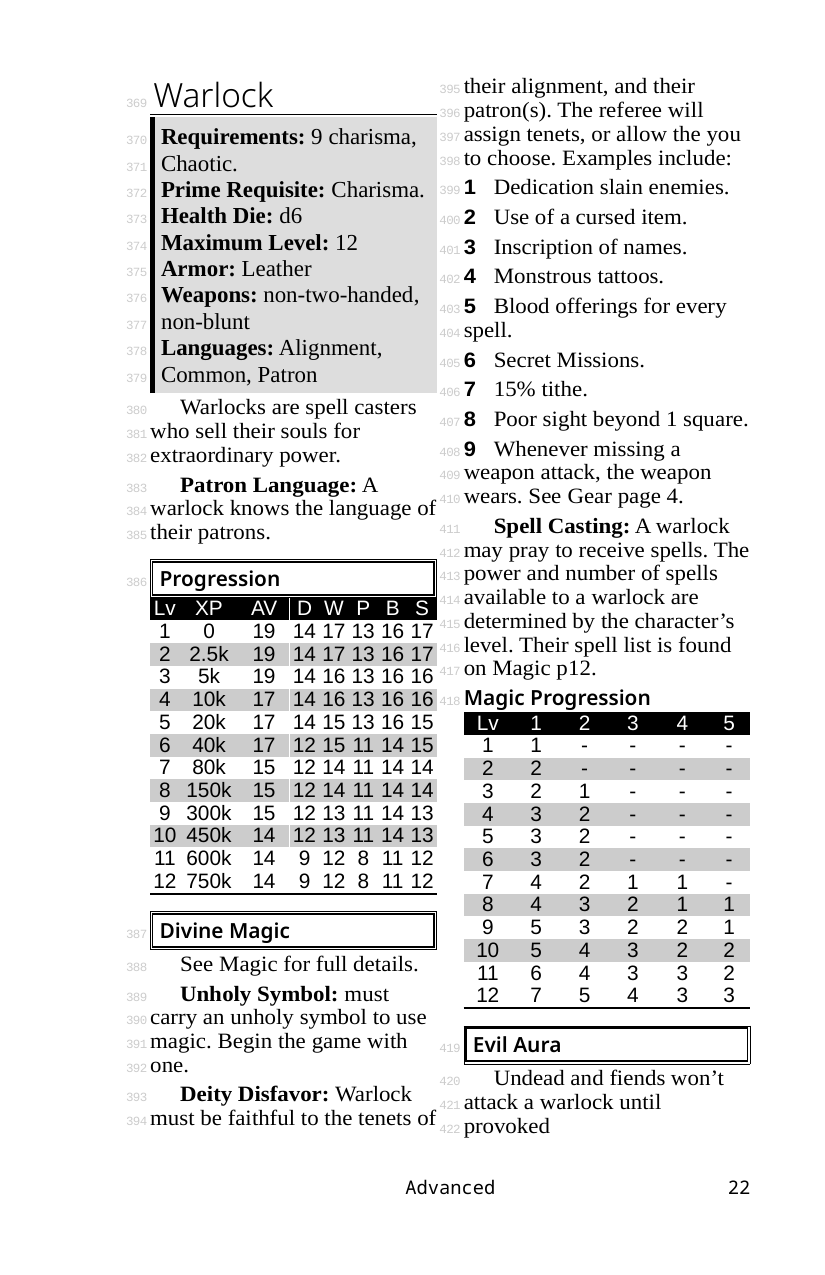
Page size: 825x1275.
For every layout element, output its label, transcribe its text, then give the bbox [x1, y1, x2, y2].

table_cell 12 [319, 870, 348, 893]
table_cell 13 [348, 689, 378, 711]
table_cell - [608, 848, 657, 871]
table_cell 9 [290, 848, 319, 870]
table_cell 10 [150, 825, 179, 847]
table_cell 5 [512, 939, 560, 962]
table_cell - [608, 826, 657, 848]
table_cell 15 [407, 711, 437, 734]
table_cell 16 [378, 620, 407, 643]
table_cell 2 [560, 803, 608, 826]
table_cell 7 [464, 871, 512, 894]
table_cell 13 [407, 825, 437, 847]
table_cell 14 [238, 825, 289, 847]
table_cell 17 [407, 620, 437, 643]
text Unholy symbol: must carry an unholy symbol to use magic. Begin the game with one. [150, 982, 437, 1077]
table_cell 2 [512, 780, 560, 803]
table_cell 16 [378, 711, 407, 734]
table_cell 11 [348, 825, 378, 847]
table_cell 3 [657, 962, 708, 984]
table_cell 17 [238, 689, 289, 711]
table_cell 8 [464, 894, 512, 916]
table_cell 0 [179, 620, 238, 643]
table_cell - [608, 780, 657, 803]
table_cell 15 [238, 757, 289, 779]
list Secret Missions. [463, 348, 750, 372]
table_cell - [708, 758, 750, 780]
table_cell 12 [290, 734, 319, 757]
table_cell - [608, 735, 657, 757]
table_cell 40k [179, 734, 238, 757]
table_cell 11 [348, 734, 378, 757]
table_cell 8 [348, 848, 378, 870]
table_cell - [708, 848, 750, 871]
table_cell 10 [464, 939, 512, 962]
table_cell 3 [657, 985, 708, 1007]
table_cell 4 [150, 689, 179, 711]
subtitle Evil Aura [467, 1029, 747, 1060]
table_cell 9 [150, 802, 179, 825]
table_cell 13 [348, 666, 378, 688]
table_cell - [708, 735, 750, 757]
list Dedication slain enemies. [463, 176, 750, 199]
table_header AV [238, 598, 289, 620]
table_cell 5 [464, 826, 512, 848]
table_cell 5 [512, 916, 560, 939]
table_cell 3 [512, 848, 560, 871]
table_cell 14 [290, 643, 319, 666]
table_header B [378, 598, 407, 620]
text See Magic for full details. [150, 952, 437, 976]
table_cell 4 [512, 871, 560, 894]
table_cell - [657, 780, 708, 803]
table_cell 11 [378, 848, 407, 870]
table_cell 2.5k [179, 643, 238, 666]
table_cell 2 [657, 916, 708, 939]
table_cell 12 [290, 757, 319, 779]
table_cell 600k [179, 848, 238, 870]
table_cell 2 [560, 871, 608, 894]
subtitle warlock [150, 75, 437, 114]
table_cell 2 [150, 643, 179, 666]
table_cell 750k [179, 870, 238, 893]
table_cell 17 [238, 711, 289, 734]
table_cell 12 [407, 870, 437, 893]
table_cell 3 [512, 826, 560, 848]
table_cell 2 [464, 758, 512, 780]
table_cell - [608, 758, 657, 780]
table_cell 5 [150, 711, 179, 734]
table_cell 4 [608, 985, 657, 1007]
table_cell 2 [608, 894, 657, 916]
table_cell 13 [319, 825, 348, 847]
table_cell - [708, 826, 750, 848]
list Monstrous tattoos. [463, 265, 750, 289]
table_header W [319, 598, 348, 620]
text Prime requisite: Charisma. [155, 176, 437, 202]
table_cell 16 [378, 689, 407, 711]
table_cell 17 [319, 620, 348, 643]
table_cell 6 [512, 962, 560, 984]
table_cell 15 [407, 734, 437, 757]
text Requirements: 9 charisma, Chaotic. [155, 117, 437, 176]
table_cell - [608, 803, 657, 826]
table_header 4 [657, 712, 708, 735]
table_cell 2 [512, 758, 560, 780]
table_cell 3 [464, 780, 512, 803]
table_cell 4 [560, 939, 608, 962]
table_cell - [708, 803, 750, 826]
text Armor: Leather [155, 255, 437, 282]
table_cell 14 [378, 825, 407, 847]
table_cell 14 [290, 689, 319, 711]
text Warlocks are spell casters who sell their souls for extraordinary power. [150, 396, 437, 467]
table_cell 5k [179, 666, 238, 688]
table_cell 14 [378, 802, 407, 825]
table_cell 12 [290, 802, 319, 825]
list 15% tithe. [463, 378, 750, 401]
table_cell 8 [150, 779, 179, 802]
table_cell 150k [179, 779, 238, 802]
table_cell 2 [560, 848, 608, 871]
table_cell 9 [464, 916, 512, 939]
table_cell 16 [407, 689, 437, 711]
table_cell 3 [150, 666, 179, 688]
table_cell 14 [378, 734, 407, 757]
table_cell 2 [708, 962, 750, 984]
table_cell 20k [179, 711, 238, 734]
table_cell 3 [512, 803, 560, 826]
text their alignment, and their patron(s). The referee will assign tenets, or allow the you to choose. Examples include: [463, 75, 750, 170]
table_cell 14 [290, 666, 319, 688]
table_cell 15 [238, 802, 289, 825]
list Whenever missing a weapon attack, the weapon wears. See Gear page 4. [463, 437, 750, 508]
table_cell 16 [319, 689, 348, 711]
table_cell 11 [348, 779, 378, 802]
table_cell - [657, 826, 708, 848]
table_cell 12 [290, 779, 319, 802]
table_cell 4 [512, 894, 560, 916]
text Maximum Level: 12 [155, 229, 437, 255]
table_cell 2 [560, 826, 608, 848]
table_cell 11 [464, 962, 512, 984]
table_cell 4 [464, 803, 512, 826]
table_cell 16 [378, 643, 407, 666]
table_cell 6 [464, 848, 512, 871]
table_cell 13 [319, 802, 348, 825]
table_cell 2 [608, 916, 657, 939]
table_cell 15 [319, 711, 348, 734]
table_cell 10k [179, 689, 238, 711]
table_cell 1 [657, 894, 708, 916]
table_cell 1 [150, 620, 179, 643]
text health die: d6 [155, 202, 437, 229]
table_cell 80k [179, 757, 238, 779]
table_cell 3 [708, 985, 750, 1007]
table_cell 14 [407, 757, 437, 779]
table_cell 14 [290, 620, 319, 643]
table_cell - [560, 758, 608, 780]
table_header 5 [708, 712, 750, 735]
text Deity disfavor: Warlock must be faithful to the tenets of [150, 1083, 437, 1130]
table_header D [290, 598, 319, 620]
table_cell 7 [512, 985, 560, 1007]
table_cell 12 [464, 985, 512, 1007]
table_cell 15 [319, 734, 348, 757]
table_cell 1 [560, 780, 608, 803]
table_cell 19 [238, 643, 289, 666]
table_cell 14 [378, 757, 407, 779]
table_cell 300k [179, 802, 238, 825]
table_cell 9 [290, 870, 319, 893]
table_cell 1 [608, 871, 657, 894]
table_cell 17 [238, 734, 289, 757]
table_cell 14 [290, 711, 319, 734]
table_cell 5 [560, 985, 608, 1007]
table_cell 1 [512, 735, 560, 757]
table_cell - [657, 758, 708, 780]
table_cell 7 [150, 757, 179, 779]
list Blood offerings for every spell. [463, 295, 750, 342]
table_cell 3 [608, 962, 657, 984]
table_header Lv [150, 598, 179, 620]
table_cell - [657, 735, 708, 757]
table_header XP [179, 598, 238, 620]
table_cell 16 [378, 666, 407, 688]
table_cell 1 [464, 735, 512, 757]
table_cell 13 [348, 643, 378, 666]
table_cell - [708, 871, 750, 894]
table_cell 11 [150, 848, 179, 870]
table_cell 19 [238, 620, 289, 643]
table_cell 19 [238, 666, 289, 688]
table_cell 8 [348, 870, 378, 893]
text Languages: Alignment, Common, Patron [155, 334, 437, 393]
table_header S [407, 598, 437, 620]
table_header 3 [608, 712, 657, 735]
table_cell 17 [319, 643, 348, 666]
text Undead and fiends won’t attack a warlock until provoked [463, 1067, 750, 1138]
table_cell 16 [319, 666, 348, 688]
table_cell 450k [179, 825, 238, 847]
table_cell 12 [290, 825, 319, 847]
list Poor sight beyond 1 square. [463, 407, 750, 431]
table_cell 3 [560, 916, 608, 939]
table_cell 4 [560, 962, 608, 984]
table_cell 3 [560, 894, 608, 916]
table_cell 11 [348, 757, 378, 779]
table_cell 1 [657, 871, 708, 894]
table_cell 14 [238, 870, 289, 893]
table_cell 15 [238, 779, 289, 802]
table_header 1 [512, 712, 560, 735]
table_cell 3 [608, 939, 657, 962]
table_header Lv [464, 712, 512, 735]
table_cell - [657, 848, 708, 871]
table_cell 14 [378, 779, 407, 802]
text Weapons: non-two-handed, non-blunt [155, 282, 437, 334]
table_cell 17 [407, 643, 437, 666]
table_cell 16 [407, 666, 437, 688]
table_cell 12 [407, 848, 437, 870]
table_cell 13 [407, 802, 437, 825]
table_cell 13 [348, 620, 378, 643]
table_cell 14 [238, 848, 289, 870]
table_cell 14 [407, 779, 437, 802]
table_cell 2 [657, 939, 708, 962]
table_cell - [708, 780, 750, 803]
table_cell 14 [319, 757, 348, 779]
table_cell 11 [378, 870, 407, 893]
table_cell 1 [708, 916, 750, 939]
table_cell 14 [319, 779, 348, 802]
table_cell - [560, 735, 608, 757]
table_cell - [657, 803, 708, 826]
table_cell 12 [319, 848, 348, 870]
list Inscription of names. [463, 235, 750, 259]
table_cell 1 [708, 894, 750, 916]
table_cell 13 [348, 711, 378, 734]
table_cell 11 [348, 802, 378, 825]
table_cell 6 [150, 734, 179, 757]
list Use of a cursed item. [463, 206, 750, 229]
text Patron Language: A warlock knows the language of their patrons. [150, 473, 437, 544]
table_cell 12 [150, 870, 179, 893]
subtitle Magic Progression [463, 683, 750, 712]
table_cell 2 [708, 939, 750, 962]
table_header 2 [560, 712, 608, 735]
table_header P [348, 598, 378, 620]
text Spell casting: A warlock may pray to receive spells. The power and number of spells available to a warlock are determined by the character’s level. Their spell list is found on Magic p12. [463, 514, 750, 681]
